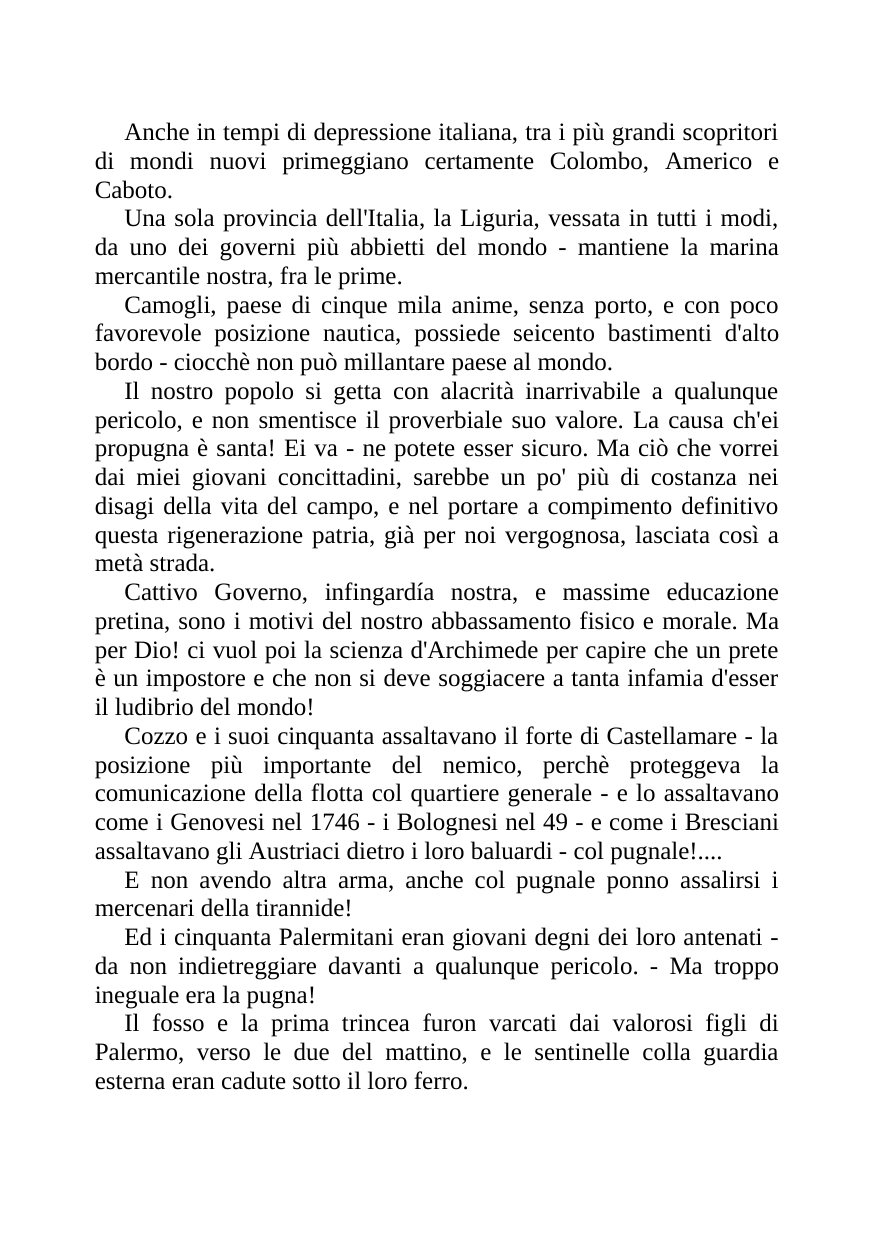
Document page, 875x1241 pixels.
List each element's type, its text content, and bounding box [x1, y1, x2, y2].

text E non avendo altra arma, anche col pugnale ponno assalirsi i mercenari della tirannide! [94, 865, 779, 922]
text Anche in tempi di depressione italiana, tra i più grandi scopritori di mondi nuovi primeggiano certamente Colombo, Americo e Caboto. [94, 117, 779, 203]
text Cattivo Governo, infingardía nostra, e massime educazione pretina, sono i motivi del nostro abbassamento fisico e morale. Ma per Dio! ci vuol poi la scienza d'Archimede per capire che un prete è un impostore e che non si deve soggiacere a tanta infamia d'esser il ludibrio del mondo! [94, 577, 779, 721]
text Ed i cinquanta Palermitani eran giovani degni dei loro antenati - da non indietreggiare davanti a qualunque pericolo. - Ma troppo ineguale era la pugna! [94, 922, 779, 1008]
text Il nostro popolo si getta con alacrità inarrivabile a qualunque pericolo, e non smentisce il proverbiale suo valore. La causa ch'ei propugna è santa! Ei va - ne potete esser sicuro. Ma ciò che vorrei dai miei giovani concittadini, sarebbe un po' più di costanza nei disagi della vita del campo, e nel portare a compimento definitivo questa rigenerazione patria, già per noi vergognosa, lasciata così a metà strada. [94, 376, 779, 577]
text Camogli, paese di cinque mila anime, senza porto, e con poco favorevole posizione nautica, possiede seicento bastimenti d'alto bordo - ciocchè non può millantare paese al mondo. [94, 290, 779, 376]
text Il fosso e la prima trincea furon varcati dai valorosi figli di Palermo, verso le due del mattino, e le sentinelle colla guardia esterna eran cadute sotto il loro ferro. [94, 1008, 779, 1095]
text Una sola provincia dell'Italia, la Liguria, vessata in tutti i modi, da uno dei governi più abbietti del mondo - mantiene la marina mercantile nostra, fra le prime. [94, 203, 779, 290]
text Cozzo e i suoi cinquanta assaltavano il forte di Castellamare - la posizione più importante del nemico, perchè proteggeva la comunicazione della flotta col quartiere generale - e lo assaltavano come i Genovesi nel 1746 - i Bolognesi nel 49 - e come i Bresciani assaltavano gli Austriaci dietro i loro baluardi - col pugnale!.... [94, 721, 779, 865]
